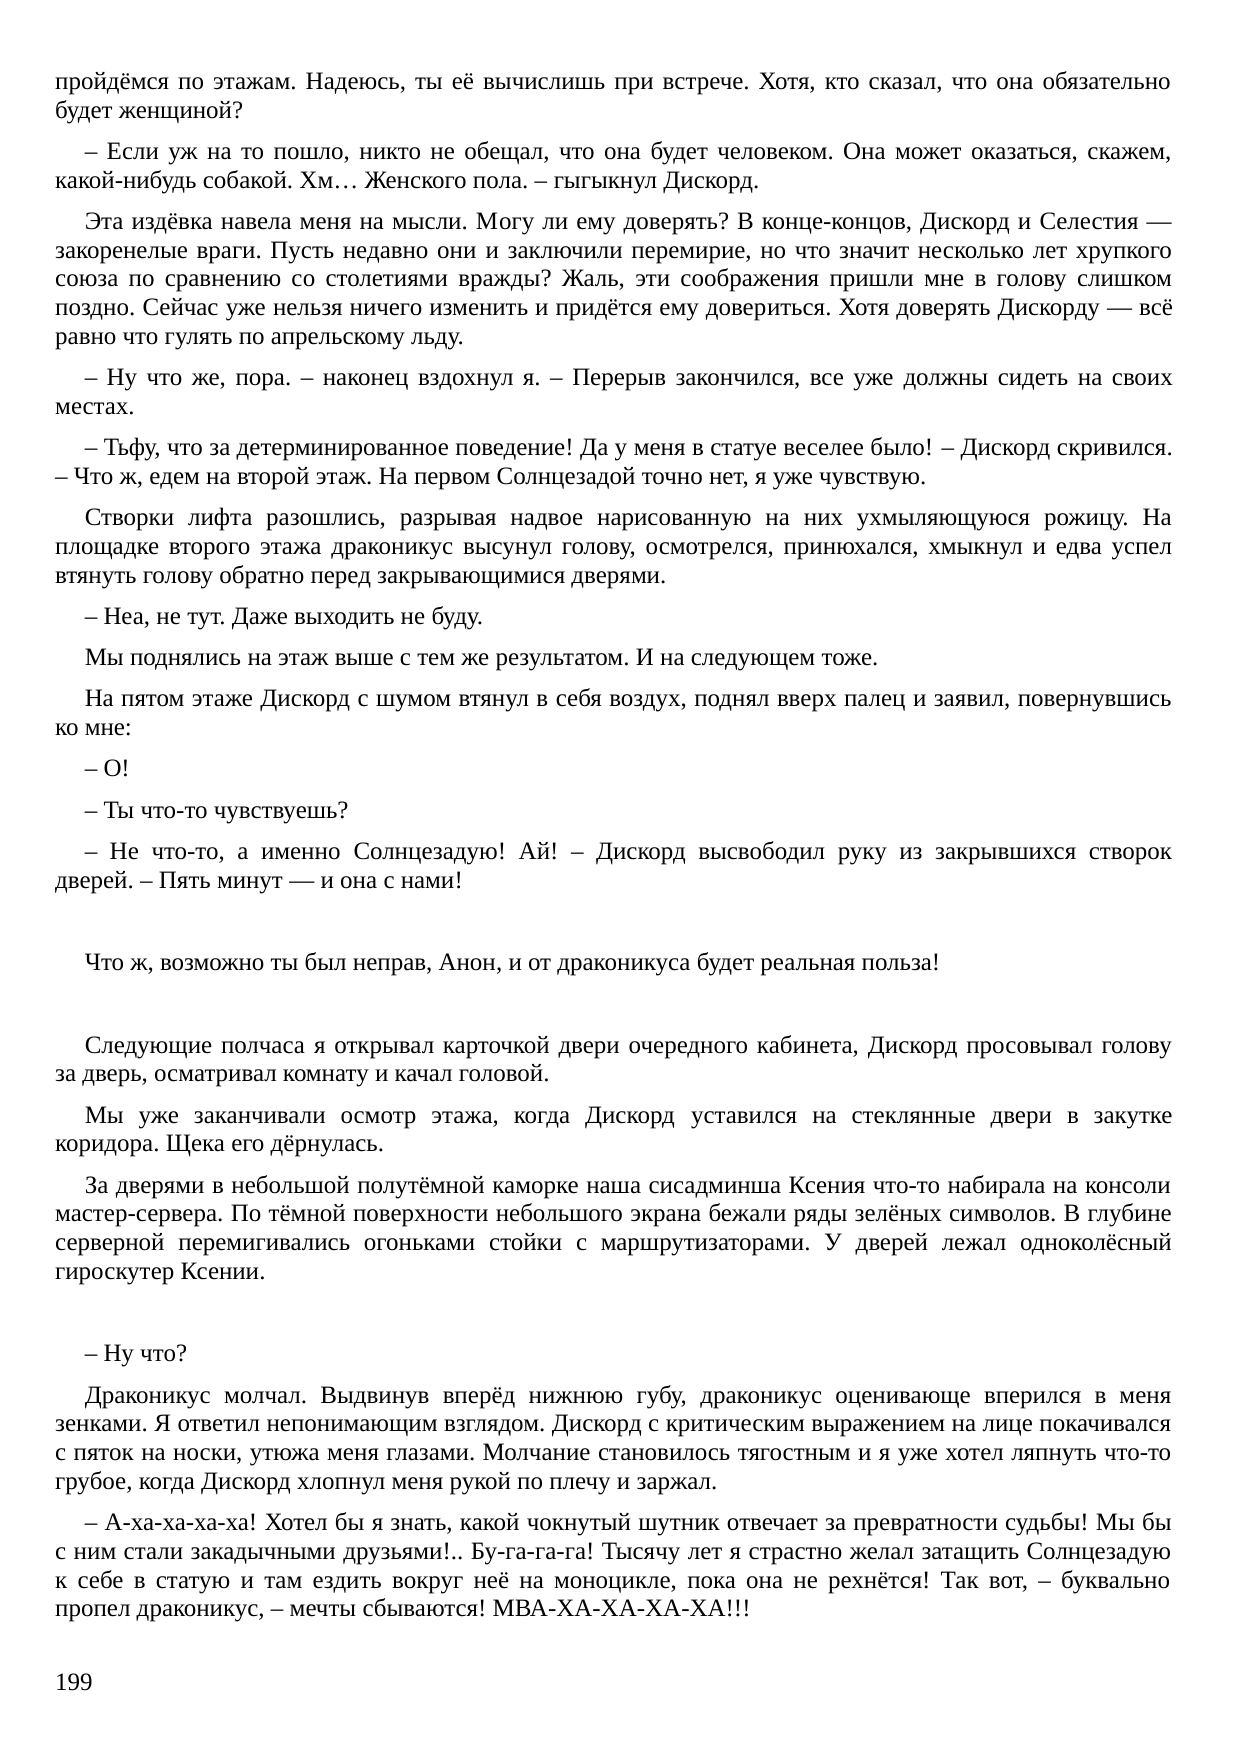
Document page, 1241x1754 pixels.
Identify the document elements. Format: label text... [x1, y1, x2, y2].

text За дверями в небольшой полутёмной каморке наша сисадминша Ксения что-то набирала на консоли мастер-сервера. По тёмной поверхности небольшого экрана бежали ряды зелёных символов. В глубине серверной перемигивались огоньками стойки с маршрутизаторами. У дверей лежал одноколёсный гироскутер Ксении. [55, 1170, 1173, 1285]
text – Не что-то, а именно Солнцезадую! Ай! – Дискорд высвободил руку из закрывшихся створок дверей. – Пять минут — и она с нами! [55, 836, 1173, 893]
text Створки лифта разошлись, разрывая надвое нарисованную на них ухмыляющуюся рожицу. На площадке второго этажа драконикус высунул голову, осмотрелся, принюхался, хмыкнул и едва успел втянуть голову обратно перед закрывающимися дверями. [55, 502, 1173, 588]
text – Неа, не тут. Даже выходить не буду. [55, 601, 1173, 630]
text – Ты что-то чувствуешь? [55, 795, 1173, 823]
text – О! [55, 753, 1173, 782]
text пройдёмся по этажам. Надеюсь, ты её вычислишь при встрече. Хотя, кто сказал, что она обязательно будет женщиной? [55, 66, 1173, 123]
text Следующие полчаса я открывал карточкой двери очередного кабинета, Дискорд просовывал голову за дверь, осматривал комнату и качал головой. [55, 1030, 1173, 1087]
text – Если уж на то пошло, никто не обещал, что она будет человеком. Она может оказаться, скажем, какой-нибудь собакой. Хм… Женского пола. – гыгыкнул Дискорд. [55, 136, 1173, 193]
text – Ну что? [55, 1338, 1173, 1367]
text Мы уже заканчивали осмотр этажа, когда Дискорд уставился на стеклянные двери в закутке коридора. Щека его дёрнулась. [55, 1100, 1173, 1157]
text Что ж, возможно ты был неправ, Анон, и от драконикуса будет реальная польза! [55, 947, 1173, 976]
text На пятом этаже Дискорд с шумом втянул в себя воздух, поднял вверх палец и заявил, повернувшись ко мне: [55, 683, 1173, 741]
text Эта издёвка навела меня на мысли. Могу ли ему доверять? В конце-концов, Дискорд и Селестия — закоренелые враги. Пусть недавно они и заключили перемирие, но что значит несколько лет хрупкого союза по сравнению со столетиями вражды? Жаль, эти соображения пришли мне в голову слишком поздно. Сейчас уже нельзя ничего изменить и придётся ему довериться. Хотя доверять Дискорду — всё равно что гулять по апрельскому льду. [55, 206, 1173, 350]
text Мы поднялись на этаж выше с тем же результатом. И на следующем тоже. [55, 642, 1173, 671]
text Драконикус молчал. Выдвинув вперёд нижнюю губу, драконикус оценивающе вперился в меня зенками. Я ответил непонимающим взглядом. Дискорд с критическим выражением на лице покачивался с пяток на носки, утюжа меня глазами. Молчание становилось тягостным и я уже хотел ляпнуть что-то грубое, когда Дискорд хлопнул меня рукой по плечу и заржал. [55, 1380, 1173, 1495]
text – Тьфу, что за детерминированное поведение! Да у меня в статуе веселее было! – Дискорд скривился. – Что ж, едем на второй этаж. На первом Солнцезадой точно нет, я уже чувствую. [55, 432, 1173, 490]
text – Ну что же, пора. – наконец вздохнул я. – Перерыв закончился, все уже должны сидеть на своих местах. [55, 362, 1173, 420]
text – А-ха-ха-ха-ха! Хотел бы я знать, какой чокнутый шутник отвечает за превратности судьбы! Мы бы с ним стали закадычными друзьями!.. Бу-га-га-га! Тысячу лет я страстно желал затащить Солнцезадую к себе в статую и там ездить вокруг неё на моноцикле, пока она не рехнётся! Так вот, – буквально пропел драконикус, – мечты сбываются! МВА-ХА-ХА-ХА-ХА!!! [55, 1507, 1173, 1622]
